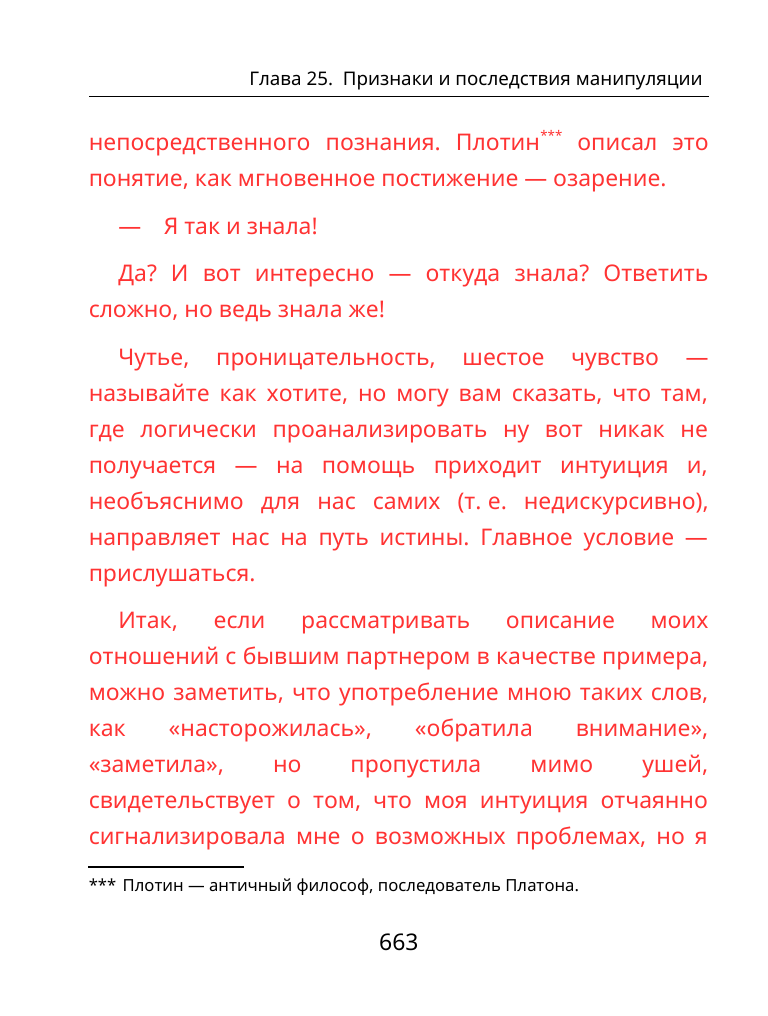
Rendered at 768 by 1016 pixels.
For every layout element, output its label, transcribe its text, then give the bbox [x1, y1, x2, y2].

text непосредственного познания. Плотин описал это понятие, как мгновенное постижение — озарение. [88, 126, 709, 193]
text Чутье, проницательность, шестое чувство — называйте как хотите, но могу вам сказать, что там, где логически проанализировать ну вот никак не получается — на помощь приходит интуиция и, необъяснимо для нас самих (т. е. недискурсивно), направляет нас на путь истины. Главное условие — прислушаться. [88, 341, 709, 588]
text Итак, если рассматривать описание моих отношений с бывшим партнером в качестве примера, можно заметить, что употребление мною таких слов, как «насторожилась», «обратила внимание», «заметила», но пропустила мимо ушей, свидетельствует о том, что моя интуиция отчаянно сигнализировала мне о возможных проблемах, но я [88, 604, 709, 851]
text Плотин — античный философ, последователь Платона. [88, 873, 709, 896]
list Я так и знала! [88, 210, 709, 241]
text Да? И вот интересно — откуда знала? Ответить сложно, но ведь знала же! [88, 257, 709, 324]
